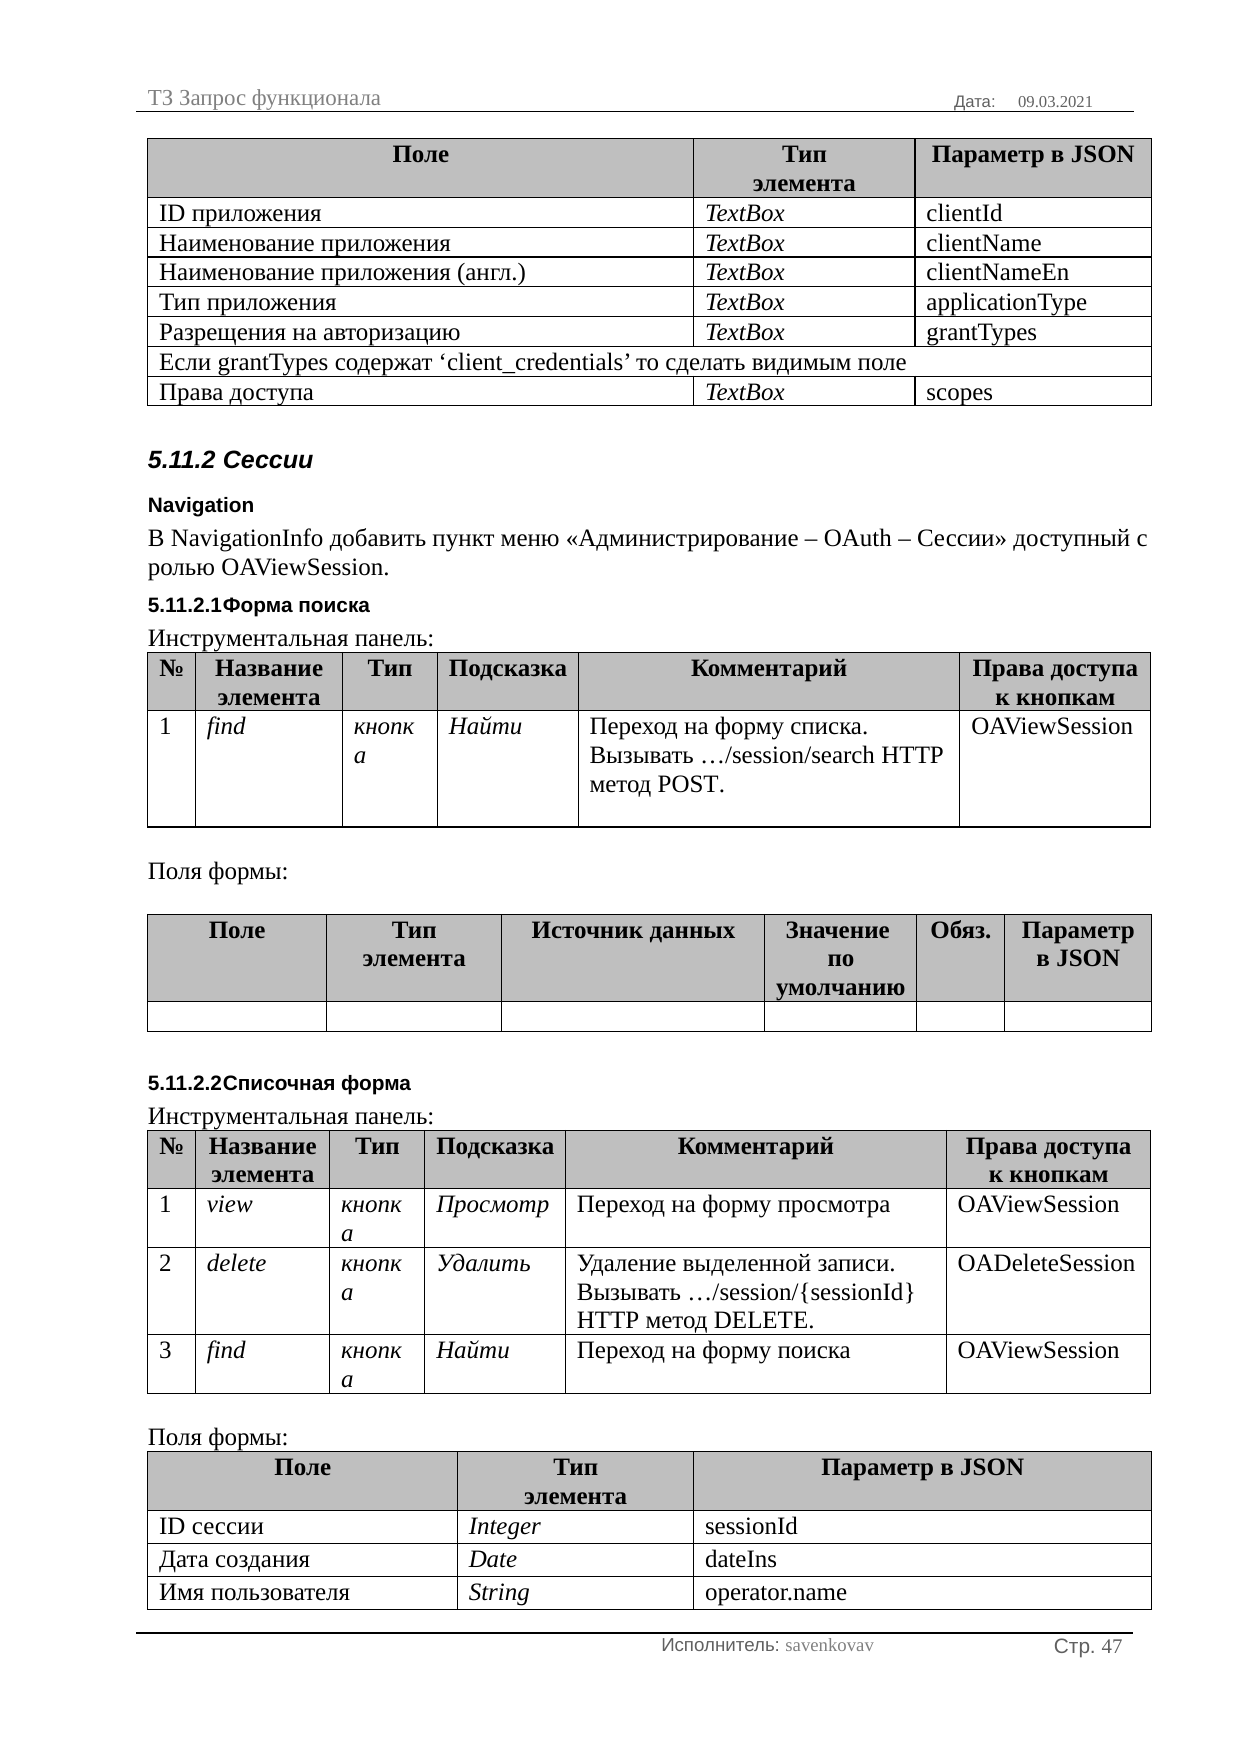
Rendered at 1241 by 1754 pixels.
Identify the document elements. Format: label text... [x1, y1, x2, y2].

table_header Параметр в JSON [916, 139, 1151, 197]
table_header Тип элемента [694, 139, 914, 197]
table_cell кнопка [343, 711, 437, 826]
table_cell find [196, 711, 342, 826]
text В NavigationInfo добавить пункт меню «Администрирование – OAuth – Сессии» доступный с ролью OAViewSession. [148, 523, 1152, 580]
text Инструментальная панель: [148, 623, 1152, 652]
table_header Параметр в JSON [1005, 915, 1151, 1001]
table_header Параметр в JSON [694, 1452, 1151, 1510]
table_cell OAViewSession [947, 1335, 1150, 1393]
table_cell Если grantTypes содержат ‘client_credentials’ то сделать видимым поле [148, 347, 1151, 376]
table_cell кнопка [330, 1335, 424, 1393]
subtitle Сессии [148, 445, 1152, 474]
table_cell 1 [148, 711, 195, 826]
table_cell TextBox [694, 228, 914, 256]
table_cell [327, 1002, 501, 1031]
table_header Название элемента [196, 1131, 329, 1188]
table_header Подсказка [438, 653, 578, 710]
text Инструментальная панель: [148, 1101, 1152, 1130]
table_cell Права доступа [148, 377, 693, 405]
table_cell sessionId [694, 1511, 1151, 1543]
table_cell ID сессии [148, 1511, 457, 1543]
table_cell Удаление выделенной записи. Вызывать …/session/{sessionId} HTTP метод DELETE. [566, 1248, 946, 1334]
table_cell scopes [916, 377, 1151, 405]
table_cell кнопка [330, 1189, 424, 1247]
table_header № [148, 653, 195, 710]
table_cell кнопка [330, 1248, 424, 1334]
table_cell clientNameEn [916, 258, 1151, 286]
subtitle Форма поиска [148, 593, 1152, 617]
table_header Тип элемента [327, 915, 501, 1001]
table_header Тип [330, 1131, 424, 1188]
table_cell Разрещения на авторизацию [148, 317, 693, 346]
table_header Поле [148, 139, 693, 197]
table_header Название элемента [196, 653, 342, 710]
table_header Тип [343, 653, 437, 710]
table_cell Имя пользователя [148, 1577, 457, 1609]
table_cell Найти [425, 1335, 565, 1393]
table_cell [765, 1002, 916, 1031]
table_cell Наименование приложения [148, 228, 693, 256]
table_header Права доступа к кнопкам [947, 1131, 1150, 1188]
table_header № [148, 1131, 195, 1188]
table_header Подсказка [425, 1131, 565, 1188]
table_cell clientId [916, 198, 1151, 227]
table_cell Просмотр [425, 1189, 565, 1247]
table_cell operator.name [694, 1577, 1151, 1609]
text Поля формы: [148, 1422, 1152, 1451]
table_cell Найти [438, 711, 578, 826]
table_header Обяз. [917, 915, 1004, 1001]
table_cell clientName [916, 228, 1151, 256]
table_cell [1005, 1002, 1151, 1031]
table_cell Удалить [425, 1248, 565, 1334]
table_cell Переход на форму просмотра [566, 1189, 946, 1247]
table_cell Integer [458, 1511, 693, 1543]
table_cell Тип приложения [148, 287, 693, 316]
table_header Значение по умолчанию [765, 915, 916, 1001]
table_cell grantTypes [916, 317, 1151, 346]
table_cell OAViewSession [947, 1189, 1150, 1247]
table_header Источник данных [502, 915, 764, 1001]
table_cell 3 [148, 1335, 195, 1393]
table_cell TextBox [694, 287, 914, 316]
table_cell TextBox [694, 317, 914, 346]
table_cell Date [458, 1544, 693, 1576]
table_cell Дата создания [148, 1544, 457, 1576]
table_cell applicationType [916, 287, 1151, 316]
table_cell [917, 1002, 1004, 1031]
table_cell Переход на форму списка. Вызывать …/session/search HTTP метод POST. [579, 711, 959, 826]
table_cell ID приложения [148, 198, 693, 227]
table_header Права доступа к кнопкам [960, 653, 1150, 710]
table_cell [148, 1002, 326, 1031]
table_cell dateIns [694, 1544, 1151, 1576]
table_header Комментарий [566, 1131, 946, 1188]
subtitle Списочная форма [148, 1071, 1152, 1095]
table_header Тип элемента [458, 1452, 693, 1510]
table_cell 2 [148, 1248, 195, 1334]
table_cell Наименование приложения (англ.) [148, 258, 693, 286]
text Поля формы: [148, 856, 1152, 885]
table_cell String [458, 1577, 693, 1609]
table_header Поле [148, 915, 326, 1001]
table_cell [502, 1002, 764, 1031]
table_cell 1 [148, 1189, 195, 1247]
table_cell TextBox [694, 198, 914, 227]
table_cell view [196, 1189, 329, 1247]
table_header Поле [148, 1452, 457, 1510]
table_cell Переход на форму поиска [566, 1335, 946, 1393]
table_header Комментарий [579, 653, 959, 710]
table_cell OAViewSession [960, 711, 1150, 826]
table_cell TextBox [694, 377, 914, 405]
table_cell find [196, 1335, 329, 1393]
subtitle Navigation [148, 493, 1152, 517]
table_cell TextBox [694, 258, 914, 286]
table_cell OADeleteSession [947, 1248, 1150, 1334]
table_cell delete [196, 1248, 329, 1334]
